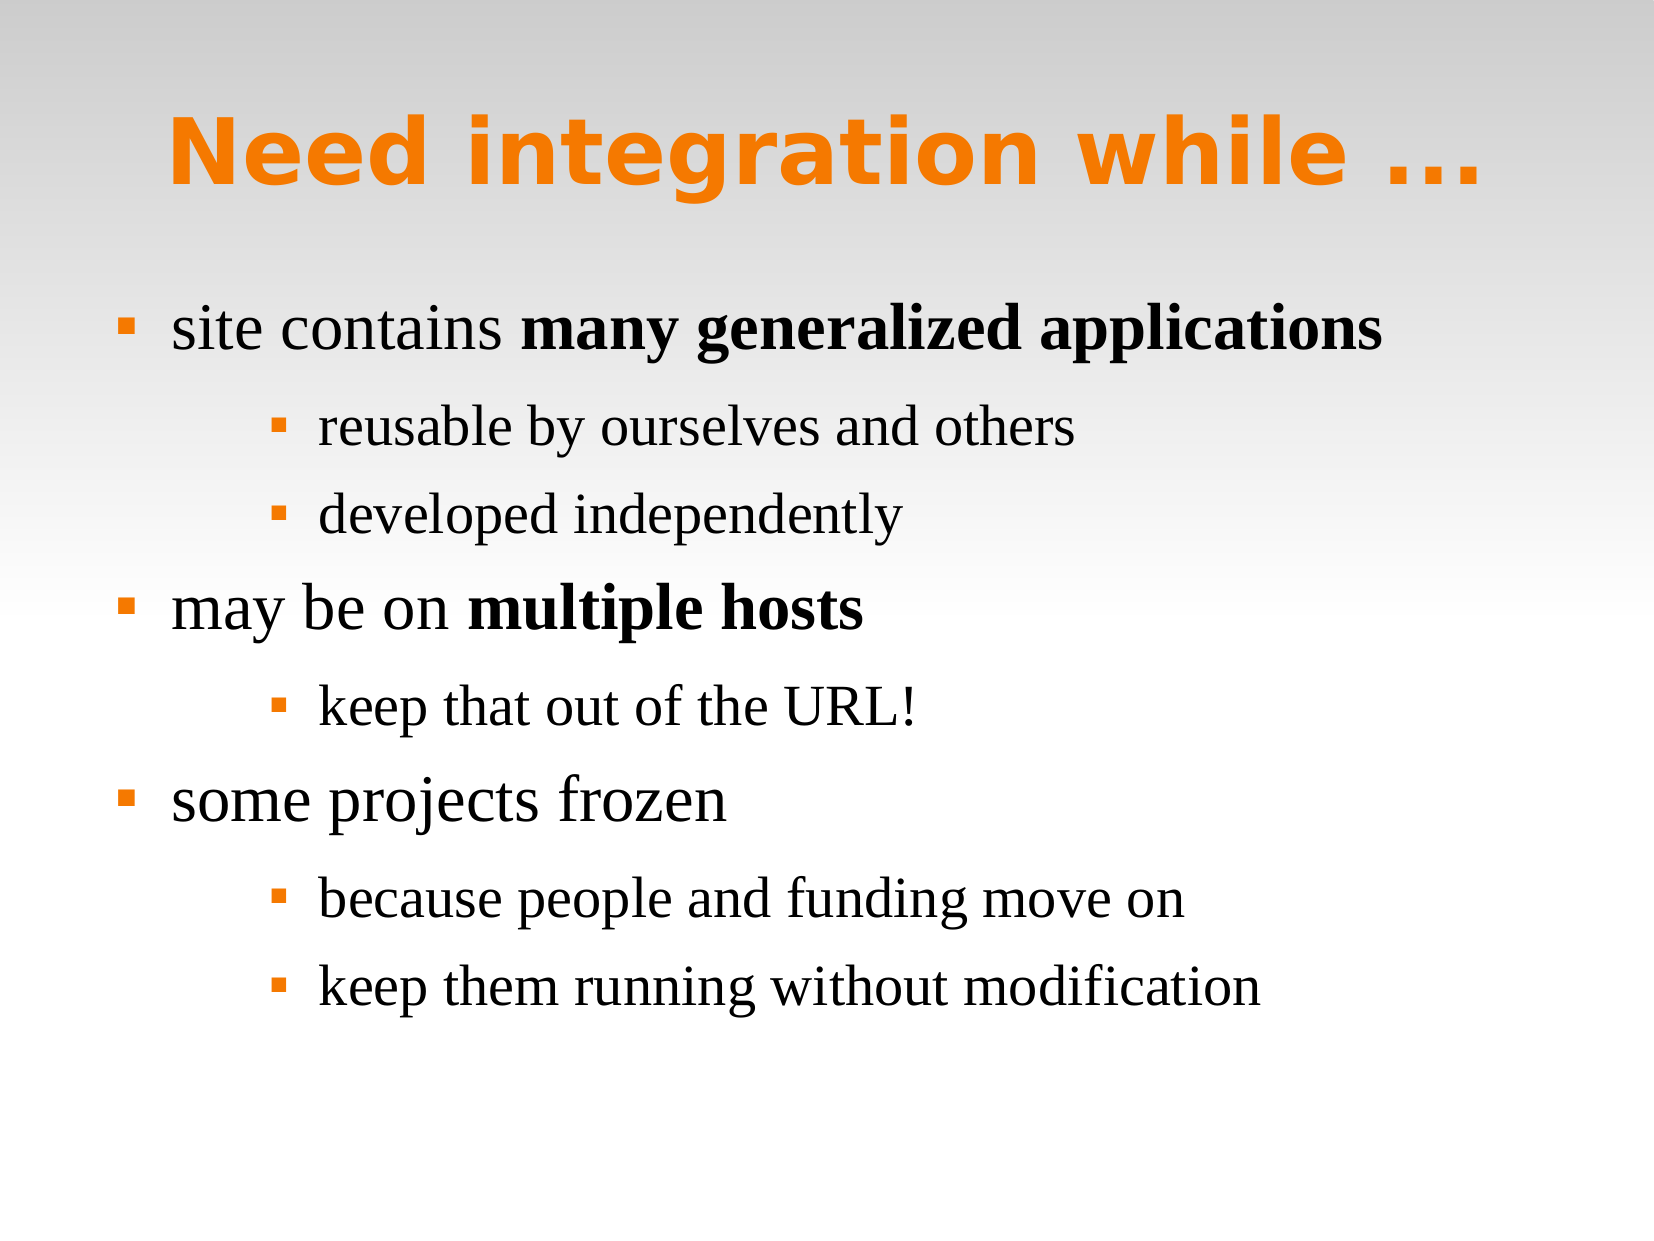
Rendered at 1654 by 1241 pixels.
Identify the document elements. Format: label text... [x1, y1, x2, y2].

title Need integration while ... [82, 49, 1571, 257]
list site contains many generalized applications reusable by ourselves and others developed independently may be on multiple hosts keep that out of the URL! some projects frozen because people and funding move on keep them running without modification [82, 290, 1571, 1094]
